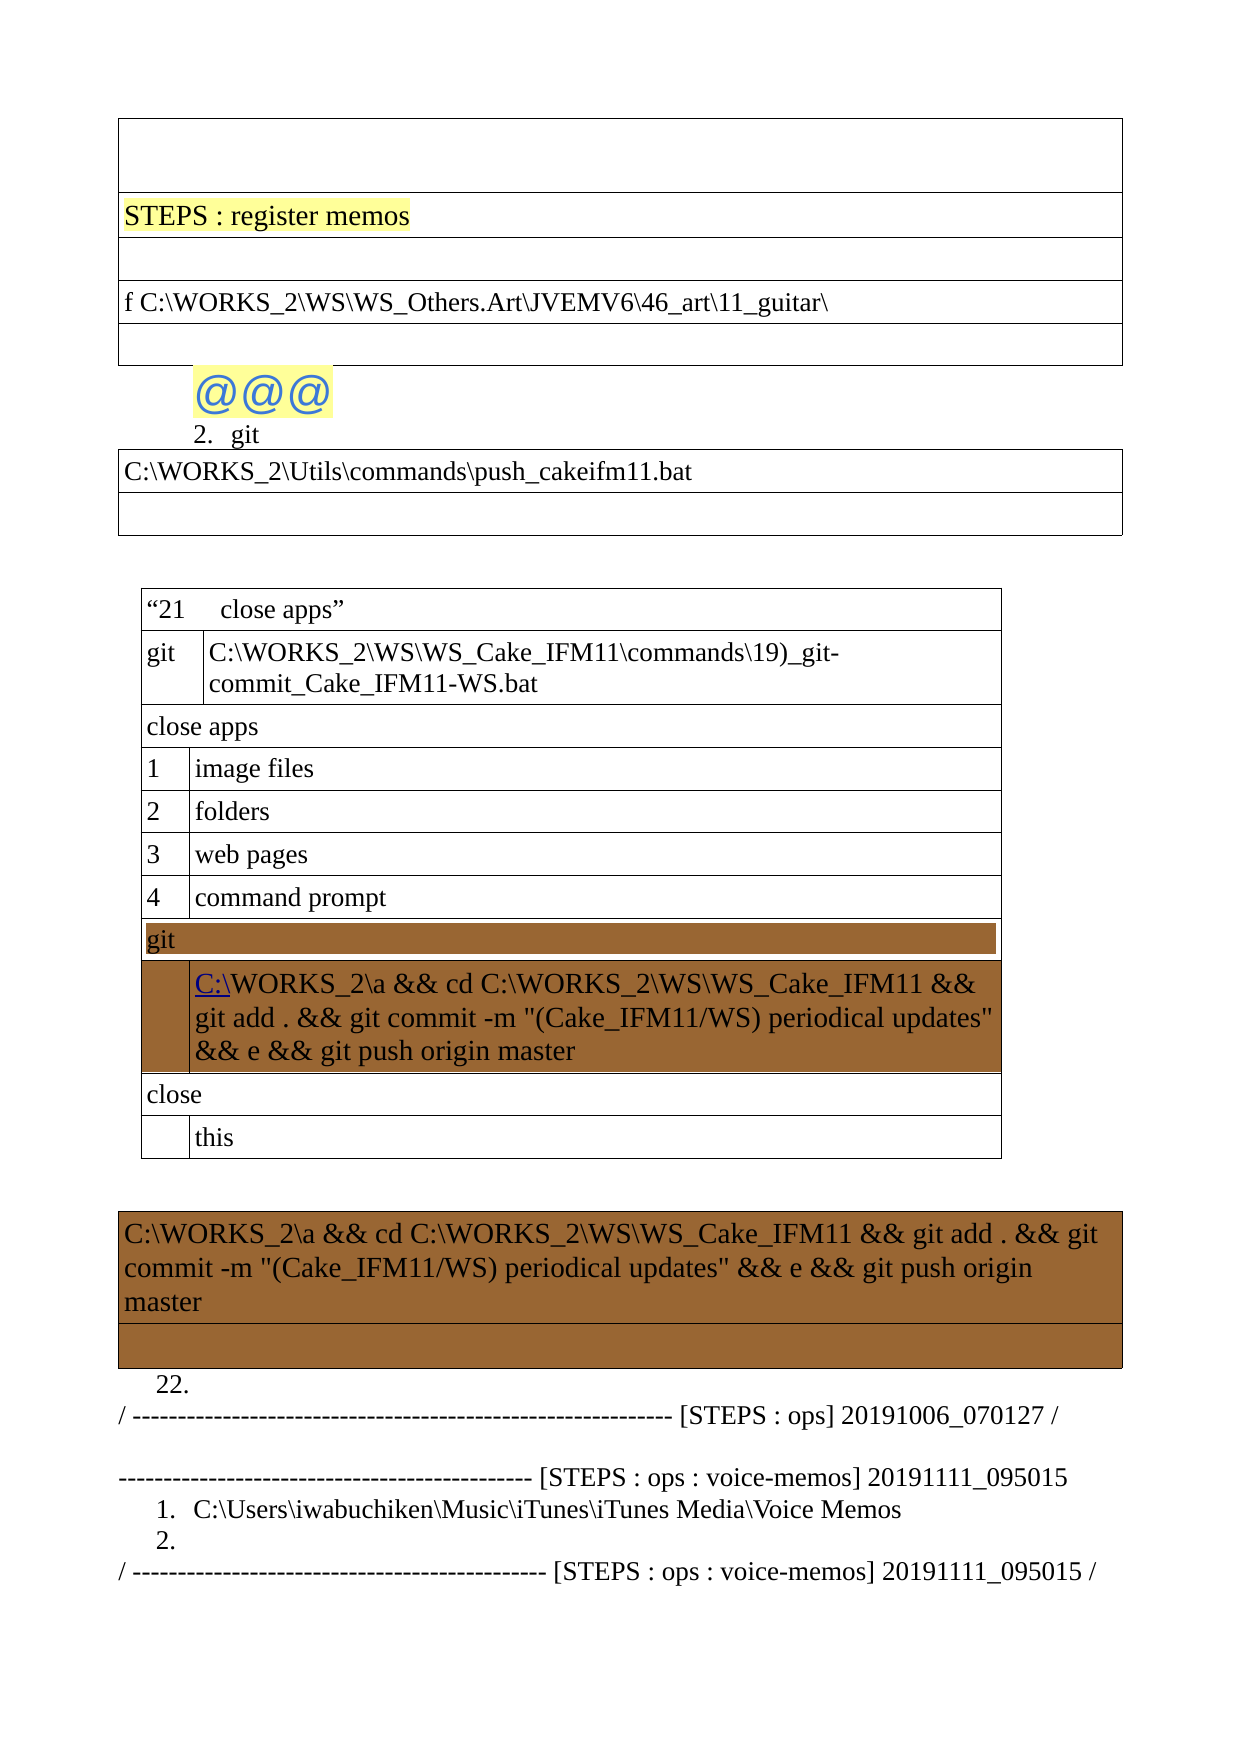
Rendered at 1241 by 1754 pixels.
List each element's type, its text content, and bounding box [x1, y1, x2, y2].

table_cell git [142, 919, 1001, 960]
table_cell [142, 961, 189, 1072]
table_header “21 close apps” [142, 589, 1001, 630]
list C:\Users\iwabuchiken\Music\iTunes\iTunes Media\Voice Memos [156, 1493, 1122, 1524]
table_cell [142, 1116, 189, 1158]
table_cell git [142, 631, 203, 704]
table_cell [119, 119, 1122, 192]
table_cell [119, 324, 1122, 365]
table_cell folders [190, 791, 1001, 832]
table_cell [119, 1324, 1122, 1368]
table_cell [119, 493, 1122, 535]
table_cell f C:\WORKS_2\WS\WS_Others.Art\JVEMV6\46_art\11_guitar\ [119, 281, 1122, 323]
table_cell STEPS : register memos [119, 193, 1122, 237]
table_cell 4 [142, 876, 189, 918]
text ---------------------------------------------- [STEPS : ops : voice-memos] 20191111_095015 [118, 1462, 1122, 1493]
table_cell C:\WORKS_2\a && cd C:\WORKS_2\WS\WS_Cake_IFM11 && git add . && git commit -m "(Cake_IFM11/WS) periodical updates" && e && git push origin master [190, 961, 1001, 1072]
table_cell command prompt [190, 876, 1001, 918]
table_cell C:\WORKS_2\WS\WS_Cake_IFM11\commands\19)_git-commit_Cake_IFM11-WS.bat [204, 631, 1001, 704]
table_cell web pages [190, 833, 1001, 875]
text / ------------------------------------------------------------ [STEPS : ops] 20191006_070127 / [118, 1399, 1122, 1430]
table_cell image files [190, 748, 1001, 789]
table_header C:\WORKS_2\Utils\commands\push_cakeifm11.bat [119, 450, 1122, 492]
table_cell 2 [142, 791, 189, 832]
table_header C:\WORKS_2\a && cd C:\WORKS_2\WS\WS_Cake_IFM11 && git add . && git commit -m "(Cake_IFM11/WS) periodical updates" && e && git push origin master [119, 1212, 1122, 1323]
text / ---------------------------------------------- [STEPS : ops : voice-memos] 20191111_095015 / [118, 1555, 1122, 1586]
table_cell 1 [142, 748, 189, 789]
list @@@ [156, 366, 1122, 418]
list git [193, 418, 1122, 449]
table_cell [119, 238, 1122, 280]
table_cell this [190, 1116, 1001, 1158]
table_cell 3 [142, 833, 189, 875]
table_cell close apps [142, 705, 1001, 747]
table_cell close [142, 1074, 1001, 1115]
